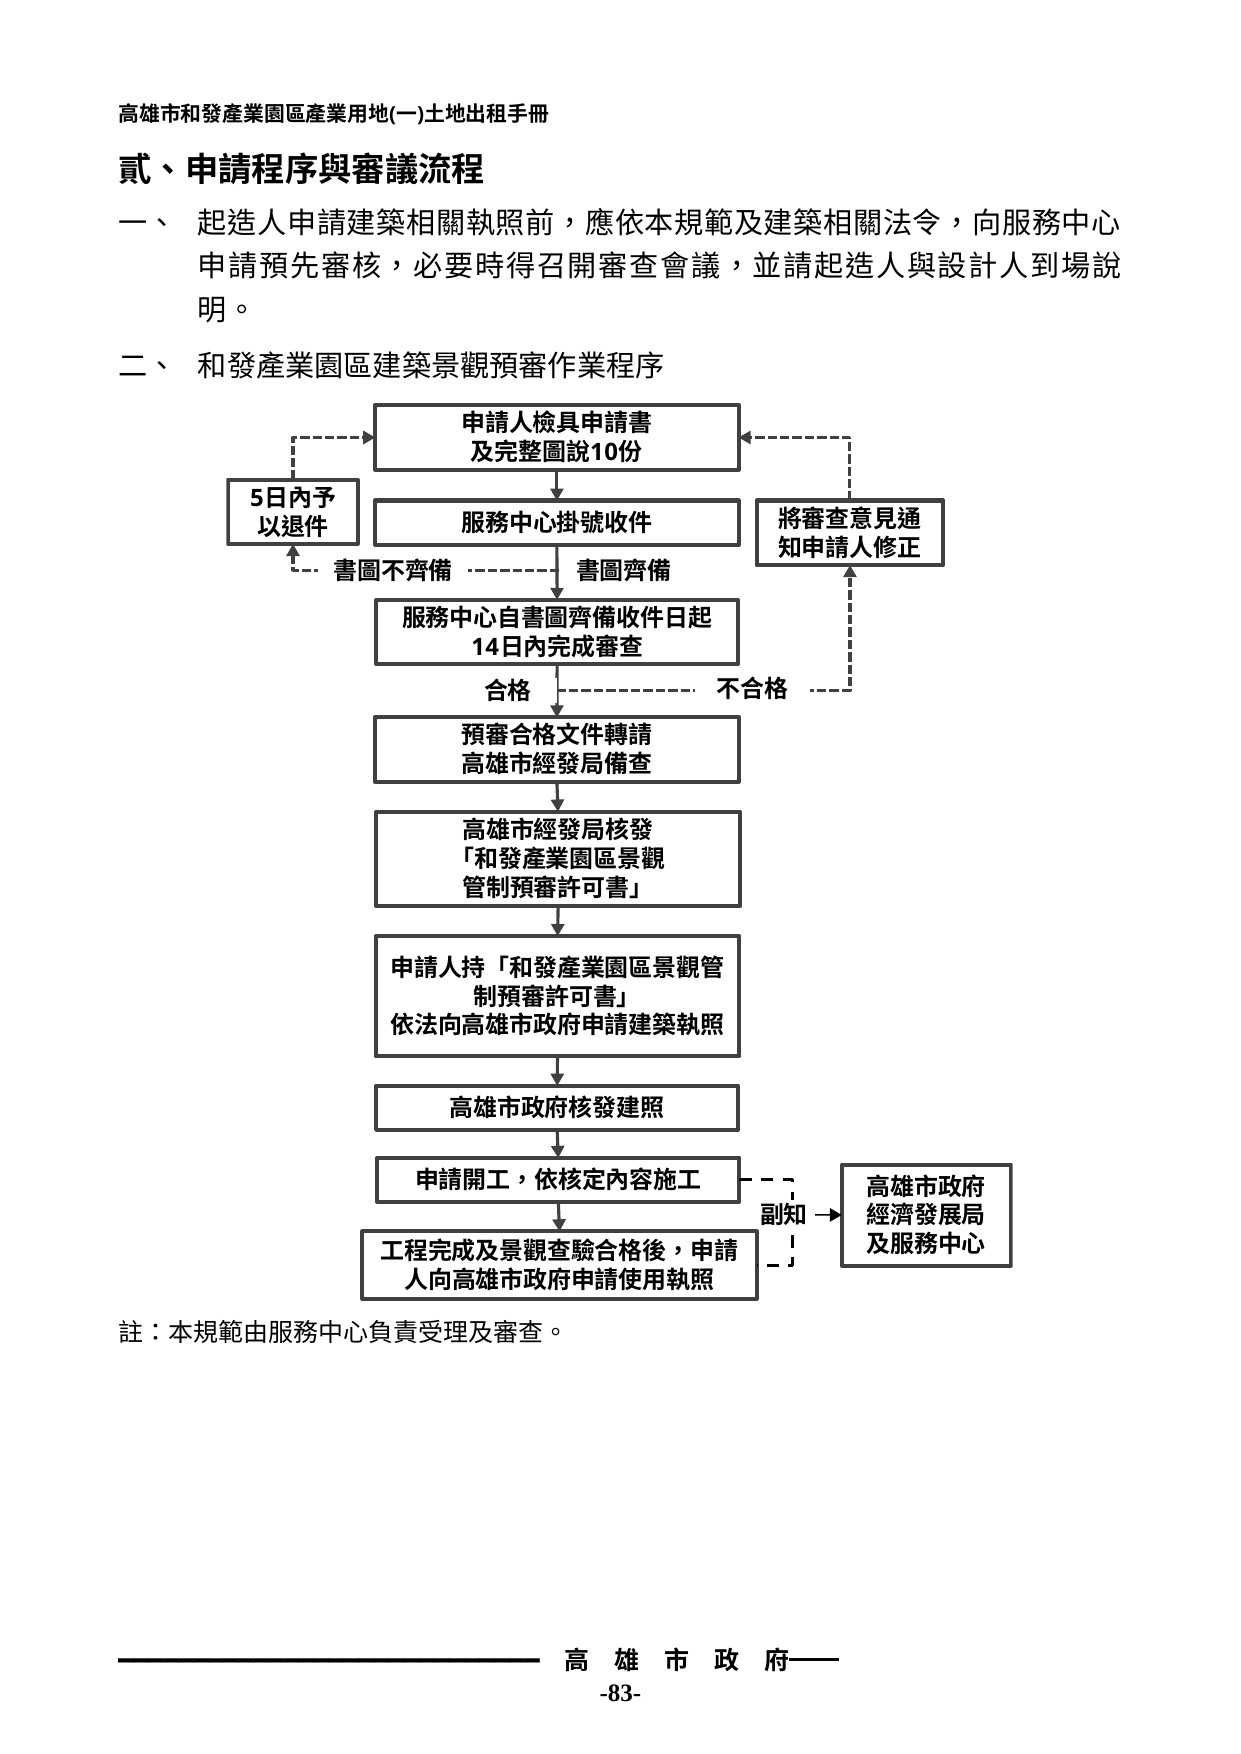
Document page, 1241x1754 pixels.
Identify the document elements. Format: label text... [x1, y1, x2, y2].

subtitle 起造人申請建築相關執照前，應依本規範及建築相關法令，向服務中心申請預先審核，必要時得召開審查會議，並請起造人與設計人到場說明。 [118, 202, 1122, 329]
text 註：本規範由服務中心負責受理及審查。 [118, 1308, 1122, 1349]
subtitle 和發產業園區建築景觀預審作業程序 [118, 345, 1122, 385]
text 貳、申請程序與審議流程 [118, 148, 1122, 189]
